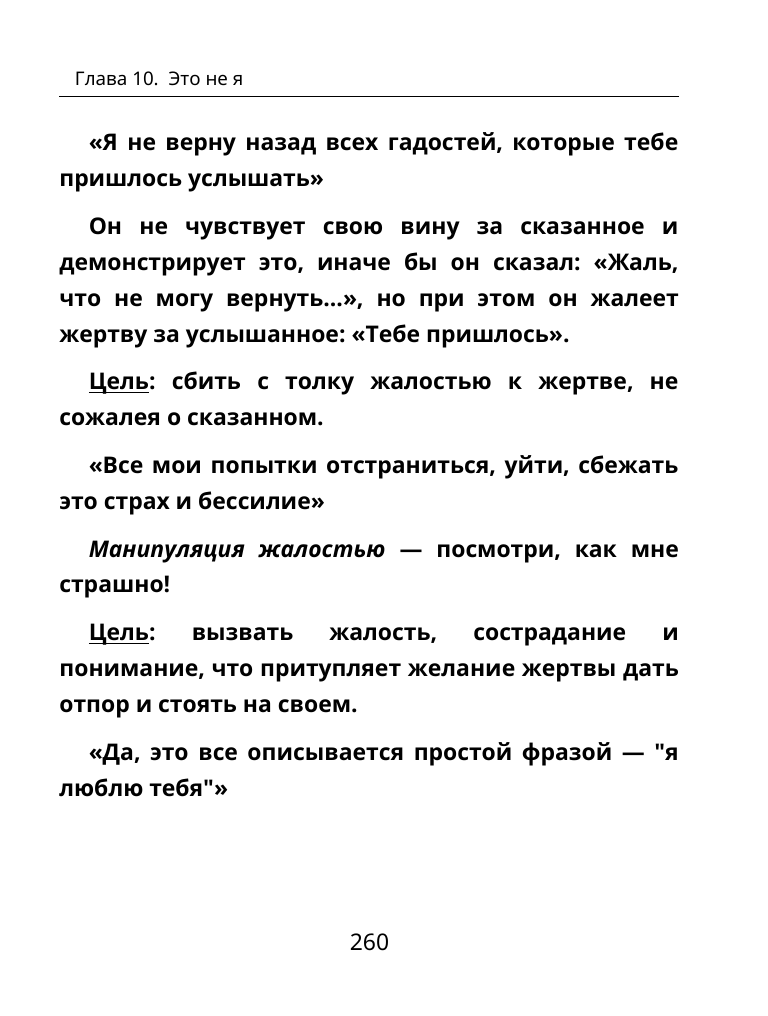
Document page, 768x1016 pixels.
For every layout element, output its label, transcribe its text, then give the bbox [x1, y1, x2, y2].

text «Я не верну назад всех гадостей, которые тебе пришлось услышать» [59, 126, 679, 193]
text Манипуляция жалостью — посмотри, как мне страшно! [59, 532, 679, 600]
text «Все мои попытки отстраниться, уйти, сбежать это страх и бессилие» [59, 449, 679, 516]
text Цель: сбить с толку жалостью к жертве, не сожалея о сказанном. [59, 365, 679, 432]
text Он не чувствует свою вину за сказанное и демонстрирует это, иначе бы он сказал: «Жаль, что не могу вернуть...», но при этом он жалеет жертву за услышанное: «Тебе пришлось». [59, 210, 679, 349]
text «Да, это все описывается простой фразой — "я люблю тебя"» [59, 736, 679, 803]
text Цель: вызвать жалость, сострадание и понимание, что притупляет желание жертвы дать отпор и стоять на своем. [59, 616, 679, 719]
